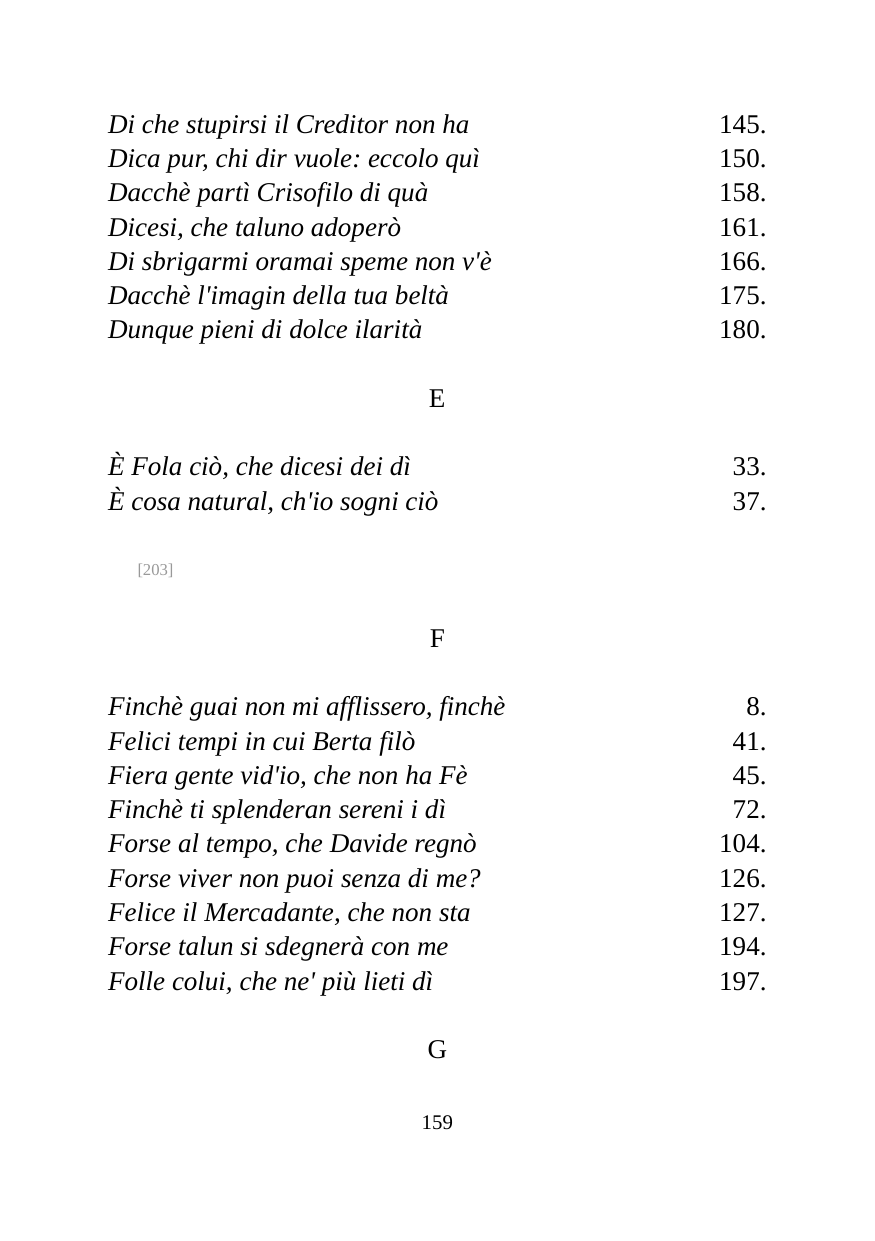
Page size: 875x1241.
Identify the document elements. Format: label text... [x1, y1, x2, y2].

table_cell 37. [680, 483, 768, 517]
table_cell 158. [680, 175, 768, 209]
table_cell F [106, 620, 768, 654]
table_cell 126. [680, 860, 768, 894]
table_cell [680, 586, 768, 620]
table_cell 41. [680, 723, 768, 757]
table_cell 33. [680, 449, 768, 483]
table_cell È Fola ciò, che dicesi dei dì [106, 449, 680, 483]
table_cell Dicesi, che taluno adoperò [106, 209, 680, 243]
table_cell G [106, 1032, 768, 1066]
table_cell [680, 346, 768, 380]
table_cell [106, 655, 680, 689]
table_cell 166. [680, 243, 768, 278]
table_cell Di sbrigarmi oramai speme non v'è [106, 243, 680, 278]
table_cell 8. [680, 689, 768, 723]
table_cell [106, 518, 680, 552]
table_cell Fiera gente vid'io, che non ha Fè [106, 758, 680, 792]
table_cell 161. [680, 209, 768, 243]
table_cell [680, 997, 768, 1032]
table_cell Dacchè l'imagin della tua beltà [106, 278, 680, 312]
table_cell Dunque pieni di dolce ilarità [106, 312, 680, 346]
table_cell Di che stupirsi il Creditor non ha [106, 106, 680, 141]
table_cell Forse al tempo, che Davide regnò [106, 826, 680, 860]
table_cell 194. [680, 929, 768, 963]
table_cell Felici tempi in cui Berta filò [106, 723, 680, 757]
table_cell 127. [680, 895, 768, 929]
table_cell [680, 518, 768, 552]
table_cell 72. [680, 792, 768, 826]
table_cell Felice il Mercadante, che non sta [106, 895, 680, 929]
table_cell 145. [680, 106, 768, 141]
table_cell Forse talun si sdegnerà con me [106, 929, 680, 963]
table_cell 180. [680, 312, 768, 346]
table_cell [203] [106, 552, 680, 586]
table_cell Dica pur, chi dir vuole: eccolo quì [106, 141, 680, 175]
table_cell 45. [680, 758, 768, 792]
table_cell [680, 552, 768, 586]
table_cell 104. [680, 826, 768, 860]
table_cell E [106, 380, 768, 415]
table_cell È cosa natural, ch'io sogni ciò [106, 483, 680, 517]
table_cell [680, 415, 768, 449]
table_cell [106, 415, 680, 449]
table_cell [106, 346, 680, 380]
table_cell 175. [680, 278, 768, 312]
table_cell 197. [680, 963, 768, 997]
table_cell Finchè guai non mi afflissero, finchè [106, 689, 680, 723]
table_cell Finchè ti splenderan sereni i dì [106, 792, 680, 826]
table_cell Forse viver non puoi senza di me? [106, 860, 680, 894]
table_cell 150. [680, 141, 768, 175]
table_cell [106, 586, 680, 620]
table_cell [680, 655, 768, 689]
table_cell Dacchè partì Crisofilo di quà [106, 175, 680, 209]
table_cell [106, 997, 680, 1032]
table_cell Folle colui, che ne' più lieti dì [106, 963, 680, 997]
